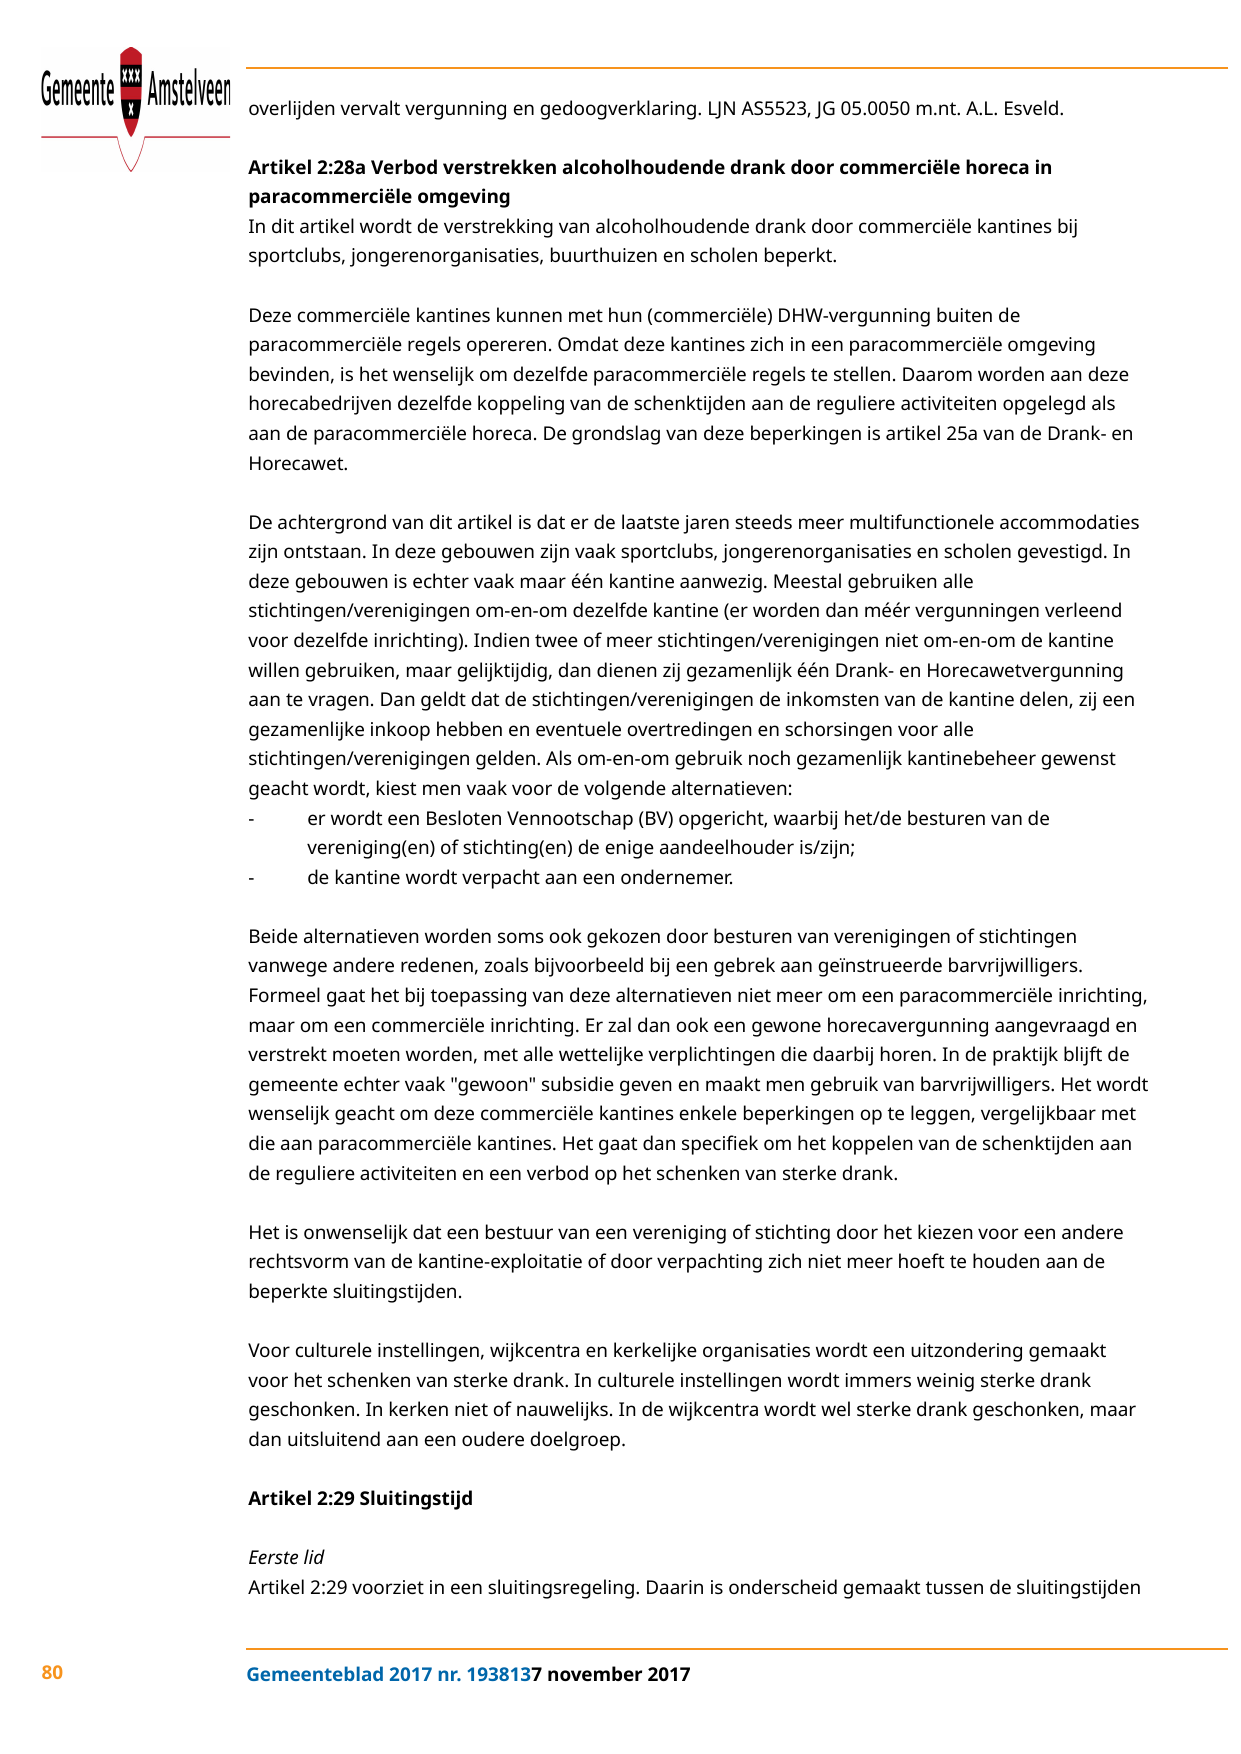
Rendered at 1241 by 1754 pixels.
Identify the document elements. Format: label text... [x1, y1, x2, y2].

text Het is onwenselijk dat een bestuur van een vereniging of stichting door het kiezen voor een andere rechtsvorm van de kantine-exploitatie of door verpachting zich niet meer hoeft te houden aan de beperkte sluitingstijden. [248, 1219, 1152, 1304]
text Deze commerciële kantines kunnen met hun (commerciële) DHW-vergunning buiten de paracommerciële regels opereren. Omdat deze kantines zich in een paracommerciële omgeving bevinden, is het wenselijk om dezelfde paracommerciële regels te stellen. Daarom worden aan deze horecabedrijven dezelfde koppeling van de schenktijden aan de reguliere activiteiten opgelegd als aan de paracommerciële horeca. De grondslag van deze beperkingen is artikel 25a van de Drank- en Horecawet. [248, 302, 1152, 476]
text Artikel 2:28a Verbod verstrekken alcoholhoudende drank door commerciële horeca in paracommerciële omgeving [248, 154, 1152, 209]
text Eerste lid [248, 1544, 1152, 1570]
text Artikel 2:29 Sluitingstijd [248, 1485, 1152, 1511]
list de kantine wordt verpacht aan een ondernemer. [248, 864, 1152, 890]
text Voor culturele instellingen, wijkcentra en kerkelijke organisaties wordt een uitzondering gemaakt voor het schenken van sterke drank. In culturele instellingen wordt immers weinig sterke drank geschonken. In kerken niet of nauwelijks. In de wijkcentra wordt wel sterke drank geschonken, maar dan uitsluitend aan een oudere doelgroep. [248, 1337, 1152, 1452]
text Beide alternatieven worden soms ook gekozen door besturen van verenigingen of stichtingen vanwege andere redenen, zoals bijvoorbeeld bij een gebrek aan geïnstrueerde barvrijwilligers. Formeel gaat het bij toepassing van deze alternatieven niet meer om een paracommerciële inrichting, maar om een commerciële inrichting. Er zal dan ook een gewone horecavergunning aangevraagd en verstrekt moeten worden, met alle wettelijke verplichtingen die daarbij horen. In de praktijk blijft de gemeente echter vaak "gewoon" subsidie geven en maakt men gebruik van barvrijwilligers. Het wordt wenselijk geacht om deze commerciële kantines enkele beperkingen op te leggen, vergelijkbaar met die aan paracommerciële kantines. Het gaat dan specifiek om het koppelen van de schenktijden aan de reguliere activiteiten en een verbod op het schenken van sterke drank. [248, 923, 1152, 1186]
text De achtergrond van dit artikel is dat er de laatste jaren steeds meer multifunctionele accommodaties zijn ontstaan. In deze gebouwen zijn vaak sportclubs, jongerenorganisaties en scholen gevestigd. In deze gebouwen is echter vaak maar één kantine aanwezig. Meestal gebruiken alle stichtingen/verenigingen om-en-om dezelfde kantine (er worden dan méér vergunningen verleend voor dezelfde inrichting). Indien twee of meer stichtingen/verenigingen niet om-en-om de kantine willen gebruiken, maar gelijktijdig, dan dienen zij gezamenlijk één Drank- en Horecawetvergunning aan te vragen. Dan geldt dat de stichtingen/verenigingen de inkomsten van de kantine delen, zij een gezamenlijke inkoop hebben en eventuele overtredingen en schorsingen voor alle stichtingen/verenigingen gelden. Als om-en-om gebruik noch gezamenlijk kantinebeheer gewenst geacht wordt, kiest men vaak voor de volgende alternatieven: [248, 509, 1152, 801]
text Artikel 2:29 voorziet in een sluitingsregeling. Daarin is onderscheid gemaakt tussen de sluitingstijden [248, 1574, 1152, 1600]
picture [41, 47, 231, 172]
list er wordt een Besloten Vennootschap (BV) opgericht, waarbij het/de besturen van de vereniging(en) of stichting(en) de enige aandeelhouder is/zijn; [248, 805, 1152, 860]
text overlijden vervalt vergunning en gedoogverklaring. LJN AS5523, JG 05.0050 m.nt. A.L. Esveld. [248, 95, 1152, 121]
text In dit artikel wordt de verstrekking van alcoholhoudende drank door commerciële kantines bij sportclubs, jongerenorganisaties, buurthuizen en scholen beperkt. [248, 213, 1152, 268]
